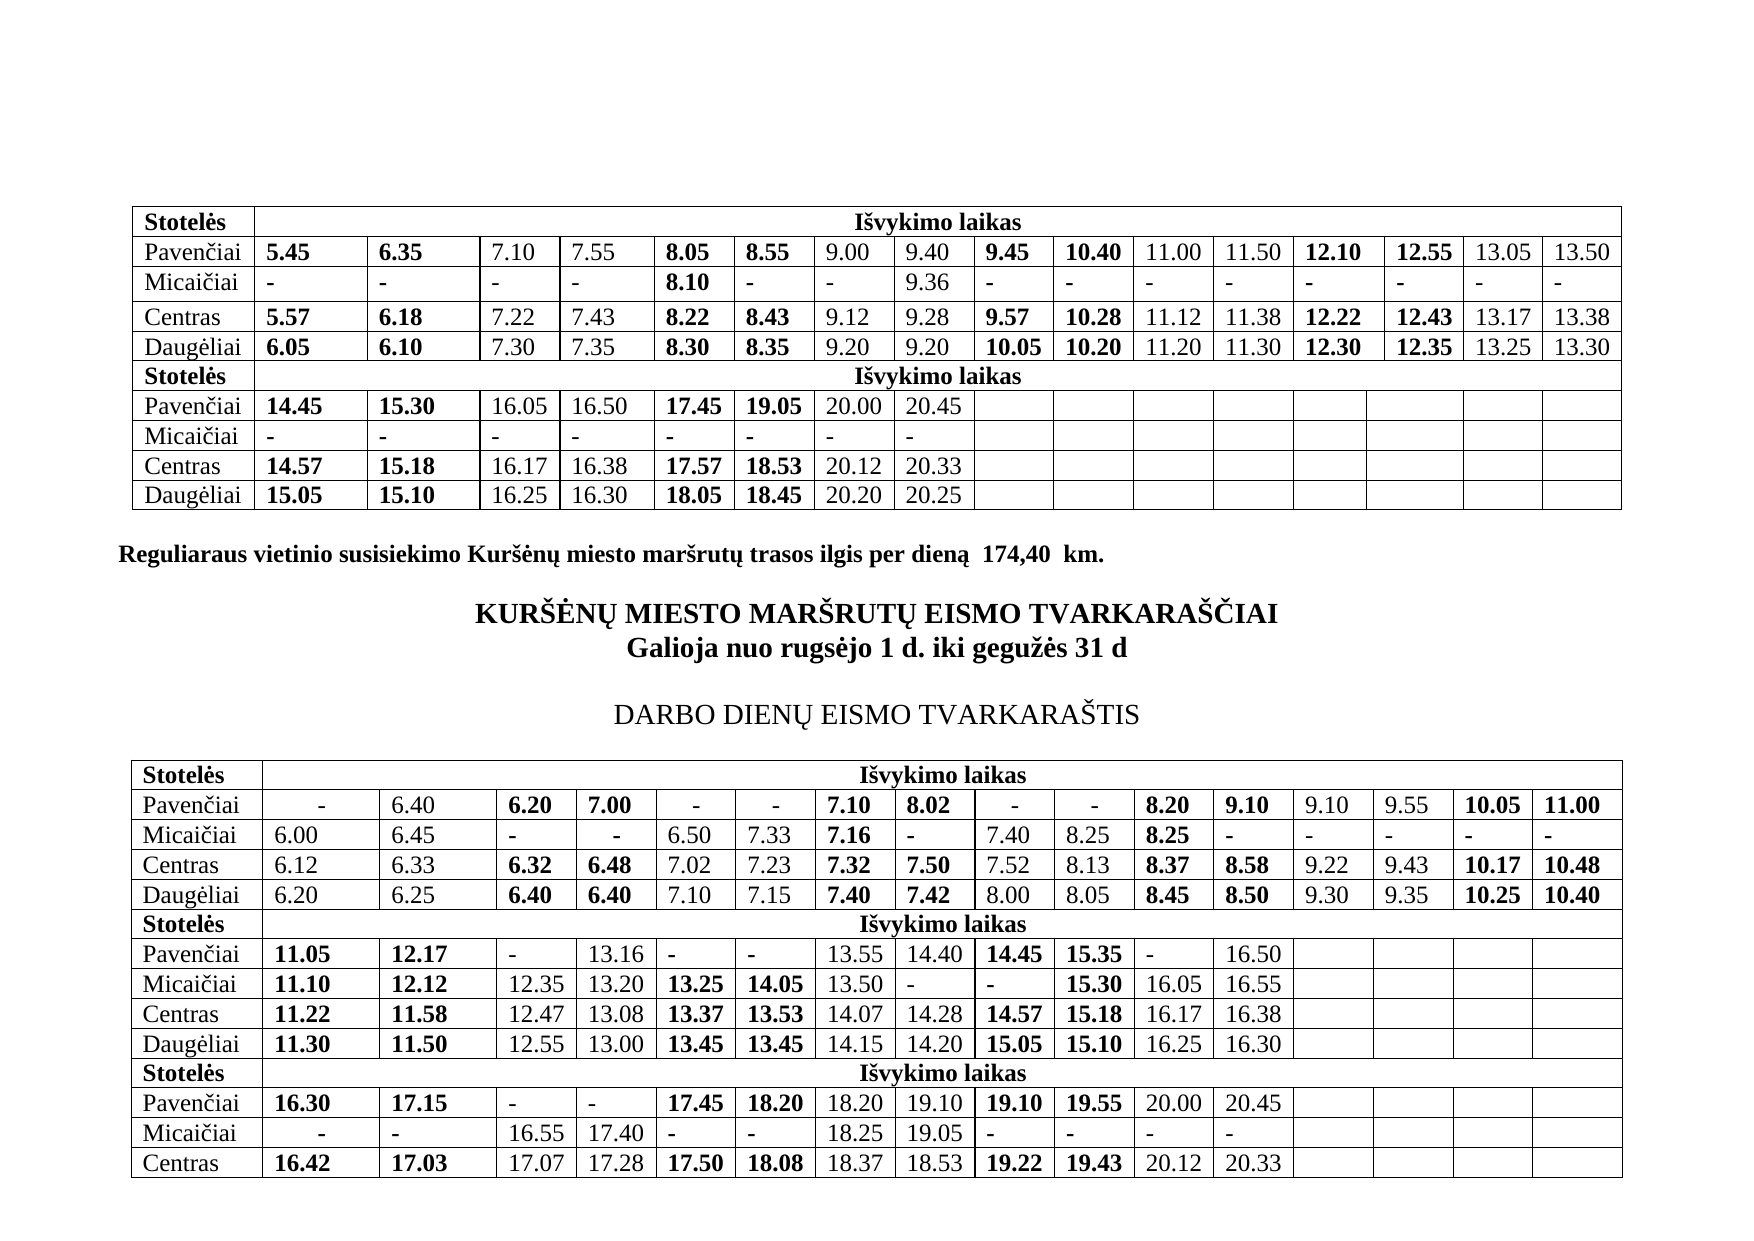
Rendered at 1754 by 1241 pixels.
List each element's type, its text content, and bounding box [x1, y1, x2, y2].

table_cell [1533, 1029, 1622, 1057]
table_cell Micaičiai [132, 820, 262, 849]
table_cell [1214, 481, 1293, 509]
table_cell 13.17 [1464, 302, 1542, 331]
table_cell - [497, 939, 576, 968]
table_cell - [736, 939, 815, 968]
table_cell - [895, 421, 974, 450]
table_cell 13.50 [816, 969, 895, 998]
table_cell Daugėliai [133, 332, 254, 360]
table_cell 13.00 [577, 1029, 656, 1057]
table_cell [1374, 1029, 1453, 1057]
table_cell 16.30 [1214, 1029, 1293, 1057]
table_cell [1543, 421, 1621, 450]
table_cell 11.20 [1134, 332, 1213, 360]
table_cell - [263, 790, 379, 819]
table_cell [1454, 1029, 1532, 1057]
table_cell - [735, 421, 814, 450]
table_cell 6.12 [263, 850, 379, 879]
table_cell - [1214, 820, 1293, 849]
table_cell 12.55 [497, 1029, 576, 1057]
table_cell 18.05 [655, 481, 734, 509]
table_cell 7.16 [816, 820, 895, 849]
table_cell - [1135, 1118, 1213, 1147]
table_cell 8.50 [1214, 880, 1293, 908]
table_cell 7.02 [657, 850, 735, 879]
table_cell [1464, 421, 1542, 450]
table_cell 8.05 [1055, 880, 1134, 908]
table_cell Išvykimo laikas [263, 1059, 1622, 1087]
table_cell 14.07 [816, 999, 895, 1028]
table_cell 6.25 [380, 880, 496, 908]
table_cell 16.17 [1135, 999, 1213, 1028]
table_cell [1134, 421, 1213, 450]
table_cell [1294, 1118, 1373, 1147]
table_cell [1294, 481, 1366, 509]
table_cell 16.17 [481, 451, 559, 479]
table_cell 17.03 [380, 1148, 496, 1177]
table_cell [1454, 969, 1532, 998]
table_cell 9.36 [895, 267, 974, 301]
table_cell 7.23 [736, 850, 815, 879]
table_cell 8.20 [1135, 790, 1213, 819]
table_cell 16.50 [1214, 939, 1293, 968]
table_cell [1533, 1088, 1622, 1117]
table_cell - [815, 421, 894, 450]
table_cell 8.13 [1055, 850, 1134, 879]
table_cell 18.08 [736, 1148, 815, 1177]
table_cell [1533, 999, 1622, 1028]
table_cell Išvykimo laikas [255, 361, 1621, 390]
table_cell [1214, 391, 1293, 420]
table_cell 6.40 [497, 880, 576, 908]
table_cell - [976, 1118, 1054, 1147]
table_cell - [561, 267, 654, 301]
table_cell - [368, 421, 479, 450]
table_cell - [976, 969, 1054, 998]
table_cell - [368, 267, 479, 301]
table_cell [1214, 421, 1293, 450]
table_cell 16.38 [1214, 999, 1293, 1028]
table_cell Pavenčiai [133, 237, 254, 266]
table_cell 10.28 [1054, 302, 1133, 331]
table_cell - [255, 267, 367, 301]
table_cell 17.40 [577, 1118, 656, 1147]
table_cell 19.10 [896, 1088, 974, 1117]
table_cell [1543, 391, 1621, 420]
table_cell Pavenčiai [133, 391, 254, 420]
table_cell [1054, 421, 1133, 450]
table_cell 8.02 [896, 790, 974, 819]
table_cell 13.08 [577, 999, 656, 1028]
table_cell 20.00 [815, 391, 894, 420]
table_cell 13.25 [657, 969, 735, 998]
table_cell [1134, 481, 1213, 509]
table_cell [1464, 481, 1542, 509]
table_cell - [1294, 267, 1384, 301]
table_cell [1533, 939, 1622, 968]
table_cell [1454, 999, 1532, 1028]
table_cell 11.30 [263, 1029, 379, 1057]
table_cell [1374, 969, 1453, 998]
table_cell 6.00 [263, 820, 379, 849]
table_cell 16.42 [263, 1148, 379, 1177]
table_cell 8.37 [1135, 850, 1213, 879]
text DARBO DIENŲ EISMO TVARKARAŠTIS [118, 697, 1636, 731]
table_cell 20.45 [1214, 1088, 1293, 1117]
table_cell 15.18 [368, 451, 479, 479]
table_cell [975, 391, 1053, 420]
table_cell 19.10 [976, 1088, 1054, 1117]
table_cell 6.33 [380, 850, 496, 879]
table_cell 10.48 [1533, 850, 1622, 879]
table_cell [1294, 939, 1373, 968]
table_cell 14.57 [976, 999, 1054, 1028]
table_cell 7.42 [896, 880, 974, 908]
table_cell 11.05 [263, 939, 379, 968]
table_cell 18.53 [735, 451, 814, 479]
table_cell 12.10 [1294, 237, 1384, 266]
table_cell 9.40 [895, 237, 974, 266]
table_cell [1294, 421, 1366, 450]
table_cell 9.35 [1374, 880, 1453, 908]
table_cell [1294, 451, 1366, 479]
table_cell [1294, 969, 1373, 998]
table_cell [1134, 391, 1213, 420]
table_cell [1294, 1148, 1373, 1177]
table_cell - [657, 1118, 735, 1147]
table_cell 9.12 [815, 302, 894, 331]
table_cell 14.28 [896, 999, 974, 1028]
table_cell 14.57 [255, 451, 367, 479]
table_cell [1464, 391, 1542, 420]
table_cell - [481, 421, 559, 450]
table_cell 10.25 [1454, 880, 1532, 908]
table_cell [1367, 421, 1463, 450]
table_cell [1054, 451, 1133, 479]
table_cell - [1543, 267, 1621, 301]
table_cell Daugėliai [133, 481, 254, 509]
table_cell 17.07 [497, 1148, 576, 1177]
table_cell - [263, 1118, 379, 1147]
table_cell 12.55 [1385, 237, 1463, 266]
table_cell 11.50 [380, 1029, 496, 1057]
table_cell 19.05 [896, 1118, 974, 1147]
table_cell 15.05 [976, 1029, 1054, 1057]
table_cell 18.37 [816, 1148, 895, 1177]
table_cell - [481, 267, 559, 301]
table_cell 6.20 [497, 790, 576, 819]
table_cell 8.00 [976, 880, 1054, 908]
table_cell 6.05 [255, 332, 367, 360]
table_cell 14.45 [255, 391, 367, 420]
table_cell 6.45 [380, 820, 496, 849]
table_cell 9.10 [1214, 790, 1293, 819]
table_cell 16.30 [561, 481, 654, 509]
table_cell 13.05 [1464, 237, 1542, 266]
table_cell 18.20 [816, 1088, 895, 1117]
table_cell 17.57 [655, 451, 734, 479]
table_cell [1294, 391, 1366, 420]
table_cell 18.53 [896, 1148, 974, 1177]
table_cell - [1374, 820, 1453, 849]
table_cell [1367, 451, 1463, 479]
table_cell [1543, 451, 1621, 479]
table_cell 12.12 [380, 969, 496, 998]
table_cell 9.20 [815, 332, 894, 360]
table_cell [1054, 481, 1133, 509]
table_cell 15.10 [368, 481, 479, 509]
table_cell - [976, 790, 1054, 819]
table_cell 10.40 [1054, 237, 1133, 266]
table_cell Micaičiai [132, 1118, 262, 1147]
table_cell 18.45 [735, 481, 814, 509]
table_cell - [1533, 820, 1622, 849]
table_cell 9.30 [1294, 880, 1373, 908]
table_cell 18.20 [736, 1088, 815, 1117]
table_cell - [657, 939, 735, 968]
table_cell Pavenčiai [132, 1088, 262, 1117]
table_cell - [497, 1088, 576, 1117]
table_cell - [577, 820, 656, 849]
table_cell [1294, 999, 1373, 1028]
table_cell 7.52 [976, 850, 1054, 879]
table_cell 8.43 [735, 302, 814, 331]
table_cell 5.57 [255, 302, 367, 331]
table_cell 18.25 [816, 1118, 895, 1147]
table_cell 17.50 [657, 1148, 735, 1177]
table_cell Daugėliai [132, 880, 262, 908]
table_cell 15.30 [1055, 969, 1134, 998]
table_cell [1454, 1088, 1532, 1117]
table_cell 17.15 [380, 1088, 496, 1117]
table_cell 13.37 [657, 999, 735, 1028]
table_header Stotelės [132, 761, 262, 789]
table_cell 15.18 [1055, 999, 1134, 1028]
table_cell 6.18 [368, 302, 479, 331]
table_header Stotelės [133, 207, 254, 236]
table_cell - [1454, 820, 1532, 849]
table_cell 8.22 [655, 302, 734, 331]
table_cell 8.45 [1135, 880, 1213, 908]
table_cell [975, 421, 1053, 450]
table_cell [1367, 481, 1463, 509]
table_cell 20.12 [815, 451, 894, 479]
table_cell 6.40 [577, 880, 656, 908]
table_cell 20.00 [1135, 1088, 1213, 1117]
table_cell 13.45 [736, 1029, 815, 1057]
table_cell - [577, 1088, 656, 1117]
table_cell 11.00 [1533, 790, 1622, 819]
table_cell 11.30 [1214, 332, 1293, 360]
table_cell 13.53 [736, 999, 815, 1028]
table_cell 16.25 [481, 481, 559, 509]
table_cell 7.30 [481, 332, 559, 360]
table_cell 7.33 [736, 820, 815, 849]
table_cell - [655, 421, 734, 450]
table_cell Centras [133, 302, 254, 331]
table_cell - [657, 790, 735, 819]
table_cell [1533, 969, 1622, 998]
table_cell 16.38 [561, 451, 654, 479]
table_cell - [1385, 267, 1463, 301]
table_cell - [1214, 267, 1293, 301]
table_cell - [975, 267, 1053, 301]
table_cell - [896, 969, 974, 998]
table_cell 13.25 [1464, 332, 1542, 360]
table_cell 14.05 [736, 969, 815, 998]
table_cell 7.10 [481, 237, 559, 266]
text Reguliaraus vietinio susisiekimo Kuršėnų miesto maršrutų trasos ilgis per dieną 174,40 km. [118, 539, 1636, 568]
table_cell 11.00 [1134, 237, 1213, 266]
table_cell 17.28 [577, 1148, 656, 1177]
table_cell 6.32 [497, 850, 576, 879]
table_cell 12.47 [497, 999, 576, 1028]
table_cell 7.10 [657, 880, 735, 908]
table_cell 20.45 [895, 391, 974, 420]
table_cell 8.25 [1055, 820, 1134, 849]
table_cell 6.35 [368, 237, 479, 266]
table_cell 8.25 [1135, 820, 1213, 849]
table_cell - [497, 820, 576, 849]
table_cell 14.15 [816, 1029, 895, 1057]
table_cell 15.10 [1055, 1029, 1134, 1057]
table_cell 8.30 [655, 332, 734, 360]
table_cell - [1464, 267, 1542, 301]
table_cell [1374, 939, 1453, 968]
table_cell - [1055, 790, 1134, 819]
table_cell 15.30 [368, 391, 479, 420]
table_cell 13.20 [577, 969, 656, 998]
table_header Išvykimo laikas [263, 761, 1622, 789]
table_cell 7.10 [816, 790, 895, 819]
table_cell - [561, 421, 654, 450]
table_cell 5.45 [255, 237, 367, 266]
table_header Išvykimo laikas [255, 207, 1621, 236]
table_cell - [1054, 267, 1133, 301]
table_cell [1367, 391, 1463, 420]
table_cell 14.20 [896, 1029, 974, 1057]
table_cell 9.28 [895, 302, 974, 331]
table_cell 12.17 [380, 939, 496, 968]
table_cell 11.10 [263, 969, 379, 998]
table_cell 14.40 [896, 939, 974, 968]
table_cell 8.58 [1214, 850, 1293, 879]
table_cell 13.55 [816, 939, 895, 968]
table_cell - [1214, 1118, 1293, 1147]
table_cell - [736, 790, 815, 819]
table_cell 10.17 [1454, 850, 1532, 879]
table_cell 13.16 [577, 939, 656, 968]
table_cell 7.35 [561, 332, 654, 360]
table_cell Centras [133, 451, 254, 479]
table_cell 12.35 [1385, 332, 1463, 360]
table_cell 10.05 [975, 332, 1053, 360]
table_cell 19.43 [1055, 1148, 1134, 1177]
table_cell - [380, 1118, 496, 1147]
table_cell 17.45 [655, 391, 734, 420]
table_cell - [896, 820, 974, 849]
table_cell 9.00 [815, 237, 894, 266]
table_cell 15.35 [1055, 939, 1134, 968]
table_cell 11.58 [380, 999, 496, 1028]
table_cell Išvykimo laikas [263, 910, 1622, 938]
table_cell 20.12 [1135, 1148, 1213, 1177]
table_cell [1464, 451, 1542, 479]
table_cell - [815, 267, 894, 301]
table_cell [1533, 1118, 1622, 1147]
table_cell Centras [132, 999, 262, 1028]
table_cell 6.50 [657, 820, 735, 849]
table_cell 10.05 [1454, 790, 1532, 819]
table_cell 16.55 [497, 1118, 576, 1147]
table_cell Centras [132, 850, 262, 879]
table_cell 8.10 [655, 267, 734, 301]
table_cell 20.25 [895, 481, 974, 509]
table_cell 6.20 [263, 880, 379, 908]
table_cell 16.05 [1135, 969, 1213, 998]
table_cell 20.33 [1214, 1148, 1293, 1177]
table_cell Micaičiai [133, 267, 254, 301]
table_cell 13.30 [1543, 332, 1621, 360]
table_cell Micaičiai [133, 421, 254, 450]
table_cell Centras [132, 1148, 262, 1177]
table_cell 10.40 [1533, 880, 1622, 908]
table_cell 9.45 [975, 237, 1053, 266]
table_cell 16.25 [1135, 1029, 1213, 1057]
table_cell [1374, 1118, 1453, 1147]
table_cell 13.45 [657, 1029, 735, 1057]
table_cell Stotelės [132, 910, 262, 938]
table_cell 11.22 [263, 999, 379, 1028]
table_cell 6.10 [368, 332, 479, 360]
table_cell Pavenčiai [132, 939, 262, 968]
table_cell 13.50 [1543, 237, 1621, 266]
table_cell [1374, 1148, 1453, 1177]
text KURŠĖNŲ MIESTO MARŠRUTŲ EISMO TVARKARAŠČIAI [118, 597, 1636, 630]
table_cell [1454, 939, 1532, 968]
table_cell [1134, 451, 1213, 479]
table_cell Micaičiai [132, 969, 262, 998]
table_cell Pavenčiai [132, 790, 262, 819]
table_cell 13.38 [1543, 302, 1621, 331]
table_cell - [1134, 267, 1213, 301]
table_cell 16.05 [481, 391, 559, 420]
table_cell 19.22 [976, 1148, 1054, 1177]
table_cell Daugėliai [132, 1029, 262, 1057]
table_cell Stotelės [132, 1059, 262, 1087]
table_cell 7.43 [561, 302, 654, 331]
table_cell 20.20 [815, 481, 894, 509]
table_cell 11.50 [1214, 237, 1293, 266]
table_cell - [1055, 1118, 1134, 1147]
table_cell - [1294, 820, 1373, 849]
table_cell 11.38 [1214, 302, 1293, 331]
table_cell 19.05 [735, 391, 814, 420]
text Galioja nuo rugsėjo 1 d. iki gegužės 31 d [118, 630, 1636, 664]
table_cell 7.50 [896, 850, 974, 879]
table_cell [975, 451, 1053, 479]
table_cell [1454, 1118, 1532, 1147]
table_cell 16.55 [1214, 969, 1293, 998]
table_cell 12.22 [1294, 302, 1384, 331]
table_cell [1294, 1088, 1373, 1117]
table_cell 9.20 [895, 332, 974, 360]
table_cell [1543, 481, 1621, 509]
table_cell [1054, 391, 1133, 420]
table_cell 10.20 [1054, 332, 1133, 360]
table_cell 11.12 [1134, 302, 1213, 331]
table_cell 8.35 [735, 332, 814, 360]
table_cell [1294, 1029, 1373, 1057]
table_cell 7.32 [816, 850, 895, 879]
table_cell [1374, 1088, 1453, 1117]
table_cell 14.45 [976, 939, 1054, 968]
table_cell [1454, 1148, 1532, 1177]
table_cell [1214, 451, 1293, 479]
table_cell 9.10 [1294, 790, 1373, 819]
table_cell [1374, 999, 1453, 1028]
table_cell 9.43 [1374, 850, 1453, 879]
table_cell 12.43 [1385, 302, 1463, 331]
table_cell 8.55 [735, 237, 814, 266]
table_cell - [1135, 939, 1213, 968]
table_cell 6.40 [380, 790, 496, 819]
table_cell 6.48 [577, 850, 656, 879]
table_cell 7.40 [976, 820, 1054, 849]
table_cell 9.57 [975, 302, 1053, 331]
table_cell 16.50 [561, 391, 654, 420]
table_cell 16.30 [263, 1088, 379, 1117]
table_cell [1533, 1148, 1622, 1177]
table_cell 7.40 [816, 880, 895, 908]
table_cell Stotelės [133, 361, 254, 390]
table_cell 19.55 [1055, 1088, 1134, 1117]
table_cell 9.22 [1294, 850, 1373, 879]
table_cell 12.30 [1294, 332, 1384, 360]
table_cell - [736, 1118, 815, 1147]
table_cell 12.35 [497, 969, 576, 998]
table_cell 7.00 [577, 790, 656, 819]
table_cell - [255, 421, 367, 450]
table_cell 17.45 [657, 1088, 735, 1117]
table_cell - [735, 267, 814, 301]
table_cell 20.33 [895, 451, 974, 479]
table_cell 8.05 [655, 237, 734, 266]
table_cell 9.55 [1374, 790, 1453, 819]
table_cell 7.15 [736, 880, 815, 908]
table_cell 7.55 [561, 237, 654, 266]
table_cell 15.05 [255, 481, 367, 509]
table_cell [975, 481, 1053, 509]
table_cell 7.22 [481, 302, 559, 331]
